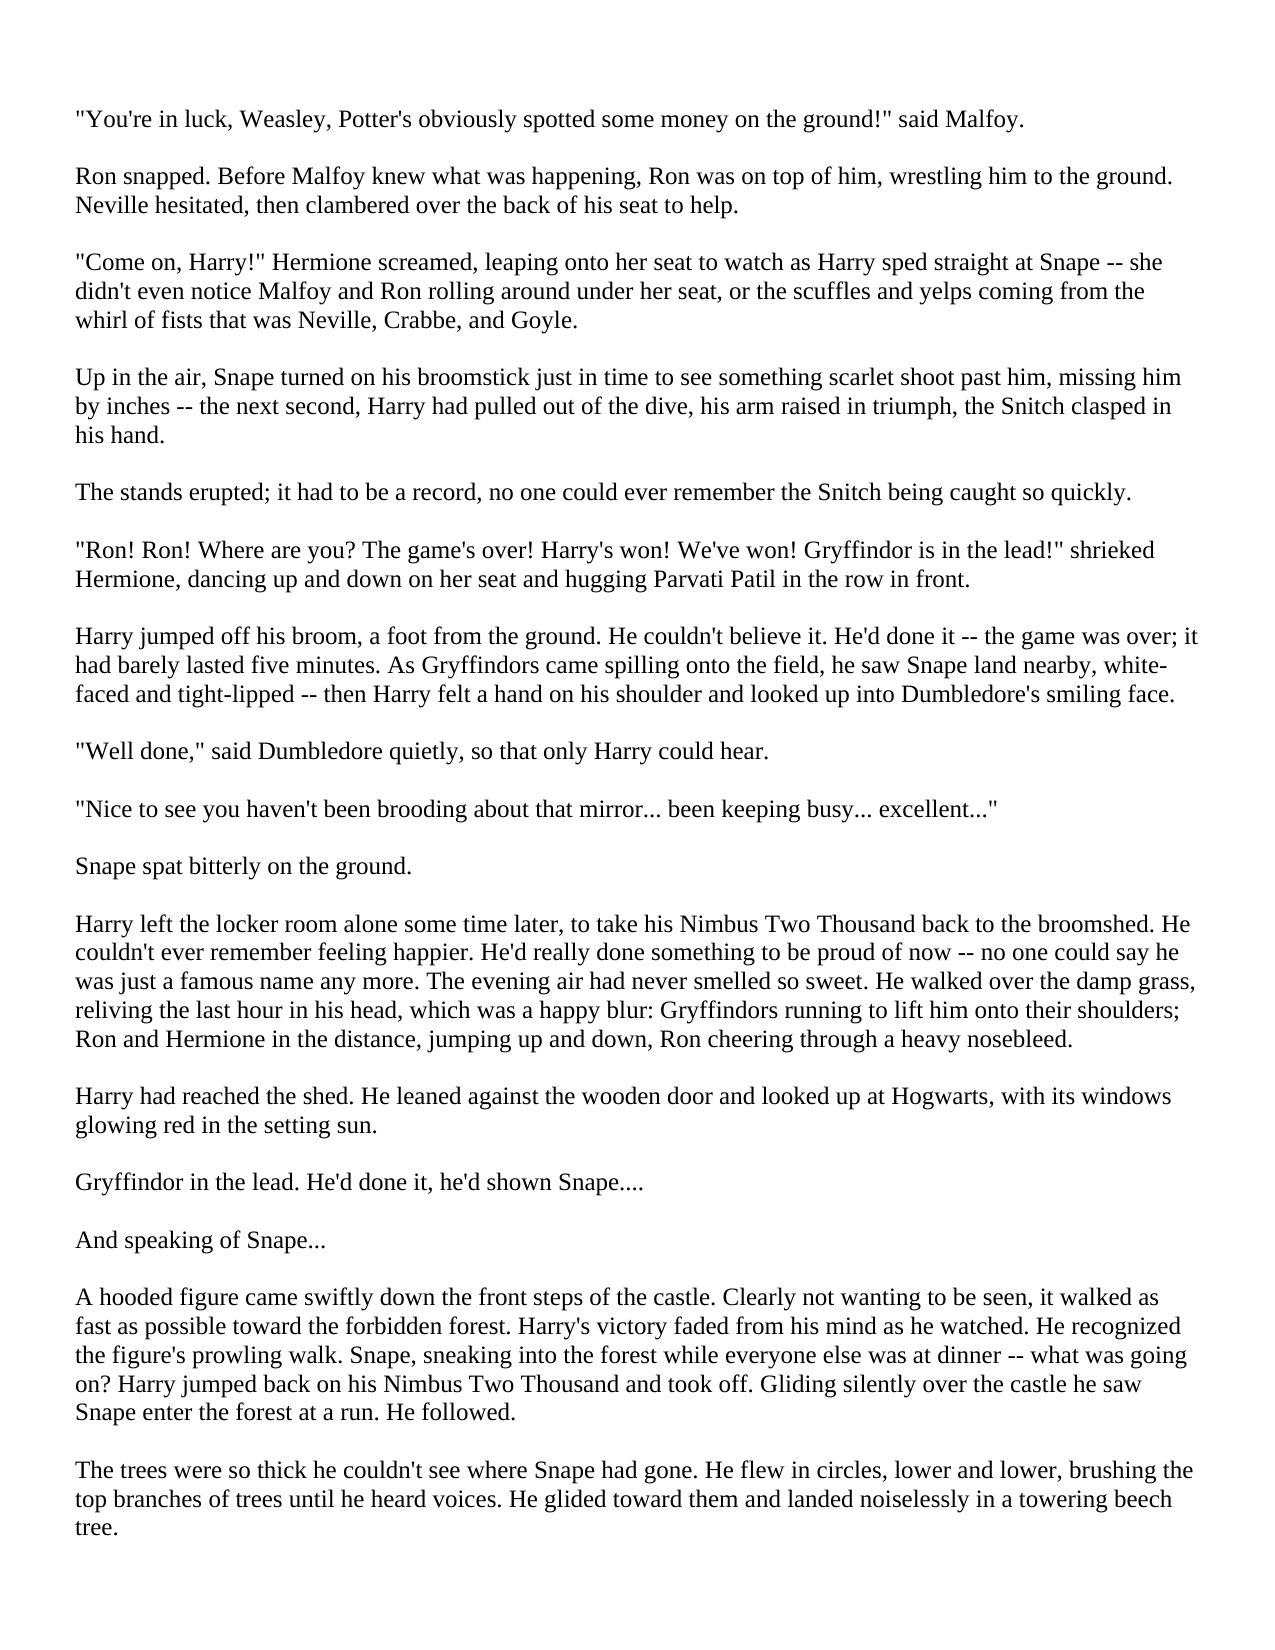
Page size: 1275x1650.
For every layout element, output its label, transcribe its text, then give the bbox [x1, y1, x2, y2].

text Harry left the locker room alone some time later, to take his Nimbus Two Thousand back to the broomshed. He couldn't ever remember feeling happier. He'd really done something to be proud of now -- no one could say he was just a famous name any more. The evening air had never smelled so sweet. He walked over the damp grass, reliving the last hour in his head, which was a happy blur: Gryffindors running to lift him onto their shoulders; Ron and Hermione in the distance, jumping up and down, Ron cheering through a heavy nosebleed. [75, 909, 1200, 1052]
text "Nice to see you haven't been brooding about that mirror... been keeping busy... excellent..." [75, 794, 1200, 822]
text And speaking of Snape... [75, 1225, 1200, 1254]
text Up in the air, Snape turned on his broomstick just in time to see something scarlet shoot past him, missing him by inches -- the next second, Harry had pulled out of the dive, his arm raised in triumph, the Snitch clasped in his hand. [75, 362, 1200, 449]
text Gryffindor in the lead. He'd done it, he'd shown Snape.... [75, 1167, 1200, 1196]
text Harry had reached the shed. He leaned against the wooden door and looked up at Hogwarts, with its windows glowing red in the setting sun. [75, 1081, 1200, 1139]
text "Ron! Ron! Where are you? The game's over! Harry's won! We've won! Gryffindor is in the lead!" shrieked Hermione, dancing up and down on her seat and hugging Parvati Patil in the row in front. [75, 535, 1200, 592]
text A hooded figure came swiftly down the front steps of the castle. Clearly not wanting to be seen, it walked as fast as possible toward the forbidden forest. Harry's victory faded from his mind as he watched. He recognized the figure's prowling walk. Snape, sneaking into the forest while everyone else was at dinner -- what was going on? Harry jumped back on his Nimbus Two Thousand and took off. Gliding silently over the castle he saw Snape enter the forest at a run. He followed. [75, 1282, 1200, 1426]
text Ron snapped. Before Malfoy knew what was happening, Ron was on top of him, wrestling him to the ground. Neville hesitated, then clambered over the back of his seat to help. [75, 161, 1200, 219]
text "You're in luck, Weasley, Potter's obviously spotted some money on the ground!" said Malfoy. [75, 104, 1200, 132]
text Harry jumped off his broom, a foot from the ground. He couldn't believe it. He'd done it -- the game was over; it had barely lasted five minutes. As Gryffindors came spilling onto the field, he saw Snape land nearby, white-faced and tight-lipped -- then Harry felt a hand on his shoulder and looked up into Dumbledore's smiling face. [75, 621, 1200, 707]
text The stands erupted; it had to be a record, no one could ever remember the Snitch being caught so quickly. [75, 477, 1200, 506]
text "Well done," said Dumbledore quietly, so that only Harry could hear. [75, 736, 1200, 765]
text "Come on, Harry!" Hermione screamed, leaping onto her seat to watch as Harry sped straight at Snape -- she didn't even notice Malfoy and Ron rolling around under her seat, or the scuffles and yelps coming from the whirl of fists that was Neville, Crabbe, and Goyle. [75, 247, 1200, 334]
text Snape spat bitterly on the ground. [75, 851, 1200, 880]
text The trees were so thick he couldn't see where Snape had gone. He flew in circles, lower and lower, brushing the top branches of trees until he heard voices. He glided toward them and landed noiselessly in a towering beech tree. [75, 1455, 1200, 1541]
